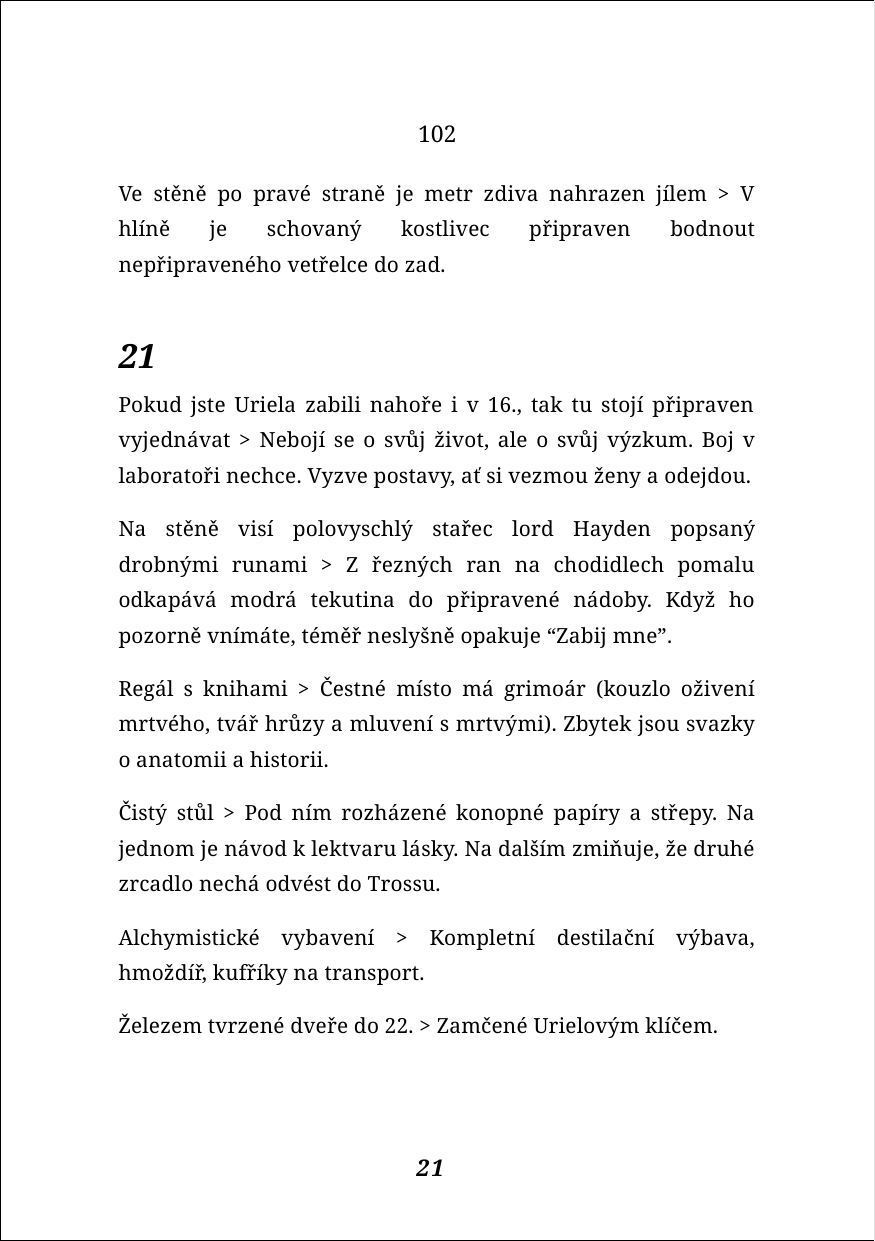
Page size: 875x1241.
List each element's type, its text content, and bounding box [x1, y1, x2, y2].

text Čistý stůl > Pod ním rozházené konopné papíry a střepy. Na jednom je návod k lektvaru lásky. Na dalším zmiňuje, že druhé zrcadlo nechá odvést do Trossu. [118, 798, 756, 898]
text Pokud jste Uriela zabili nahoře i v 16., tak tu stojí připraven vyjednávat > Nebojí se o svůj život, ale o svůj výzkum. Boj v laboratoři nechce. Vyzve postavy, ať si vezmou ženy a odejdou. [118, 390, 756, 489]
text Na stěně visí polovyschlý stařec lord Hayden popsaný drobnými runami > Z řezných ran na chodidlech pomalu odkapává modrá tekutina do připravené nádoby. Když ho pozorně vnímáte, téměř neslyšně opakuje “Zabij mne”. [118, 514, 756, 649]
text Ve stěně po pravé straně je metr zdiva nahrazen jílem > V hlíně je schovaný kostlivec připraven bodnout nepřipraveného vetřelce do zad. [118, 179, 756, 278]
subtitle 21 [118, 333, 756, 378]
text Železem tvrzené dveře do 22. > Zamčené Urielovým klíčem. [118, 1011, 756, 1040]
text Alchymistické vybavení > Kompletní destilační výbava, hmoždíř, kufříky na transport. [118, 923, 756, 987]
text Regál s knihami > Čestné místo má grimoár (kouzlo oživení mrtvého, tvář hrůzy a mluvení s mrtvými). Zbytek jsou svazky o anatomii a historii. [118, 674, 756, 773]
